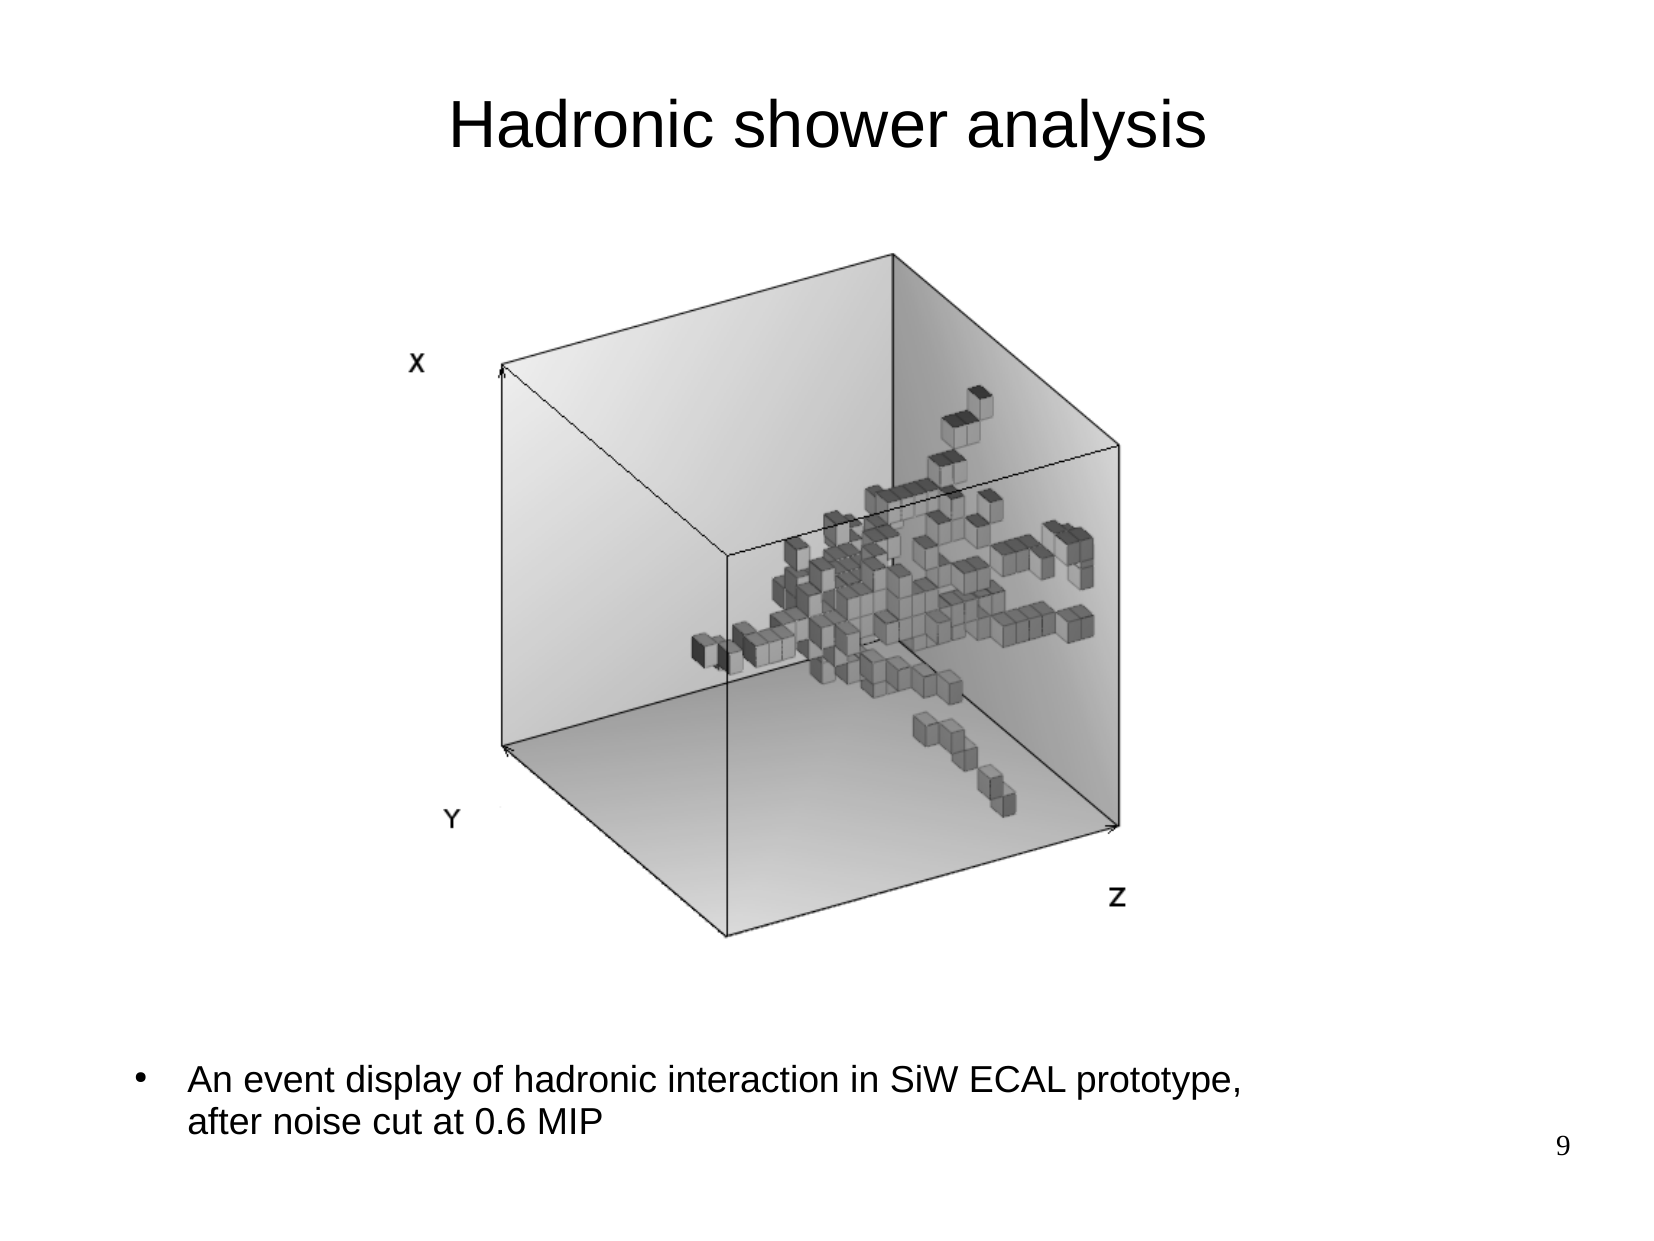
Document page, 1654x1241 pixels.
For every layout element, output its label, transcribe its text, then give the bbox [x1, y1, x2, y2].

picture [390, 236, 1166, 1001]
title Hadronic shower analysis [85, 52, 1571, 198]
list An event display of hadronic interaction in SiW ECAL prototype, after noise cut at 0.6 MIP [116, 1058, 1246, 1212]
